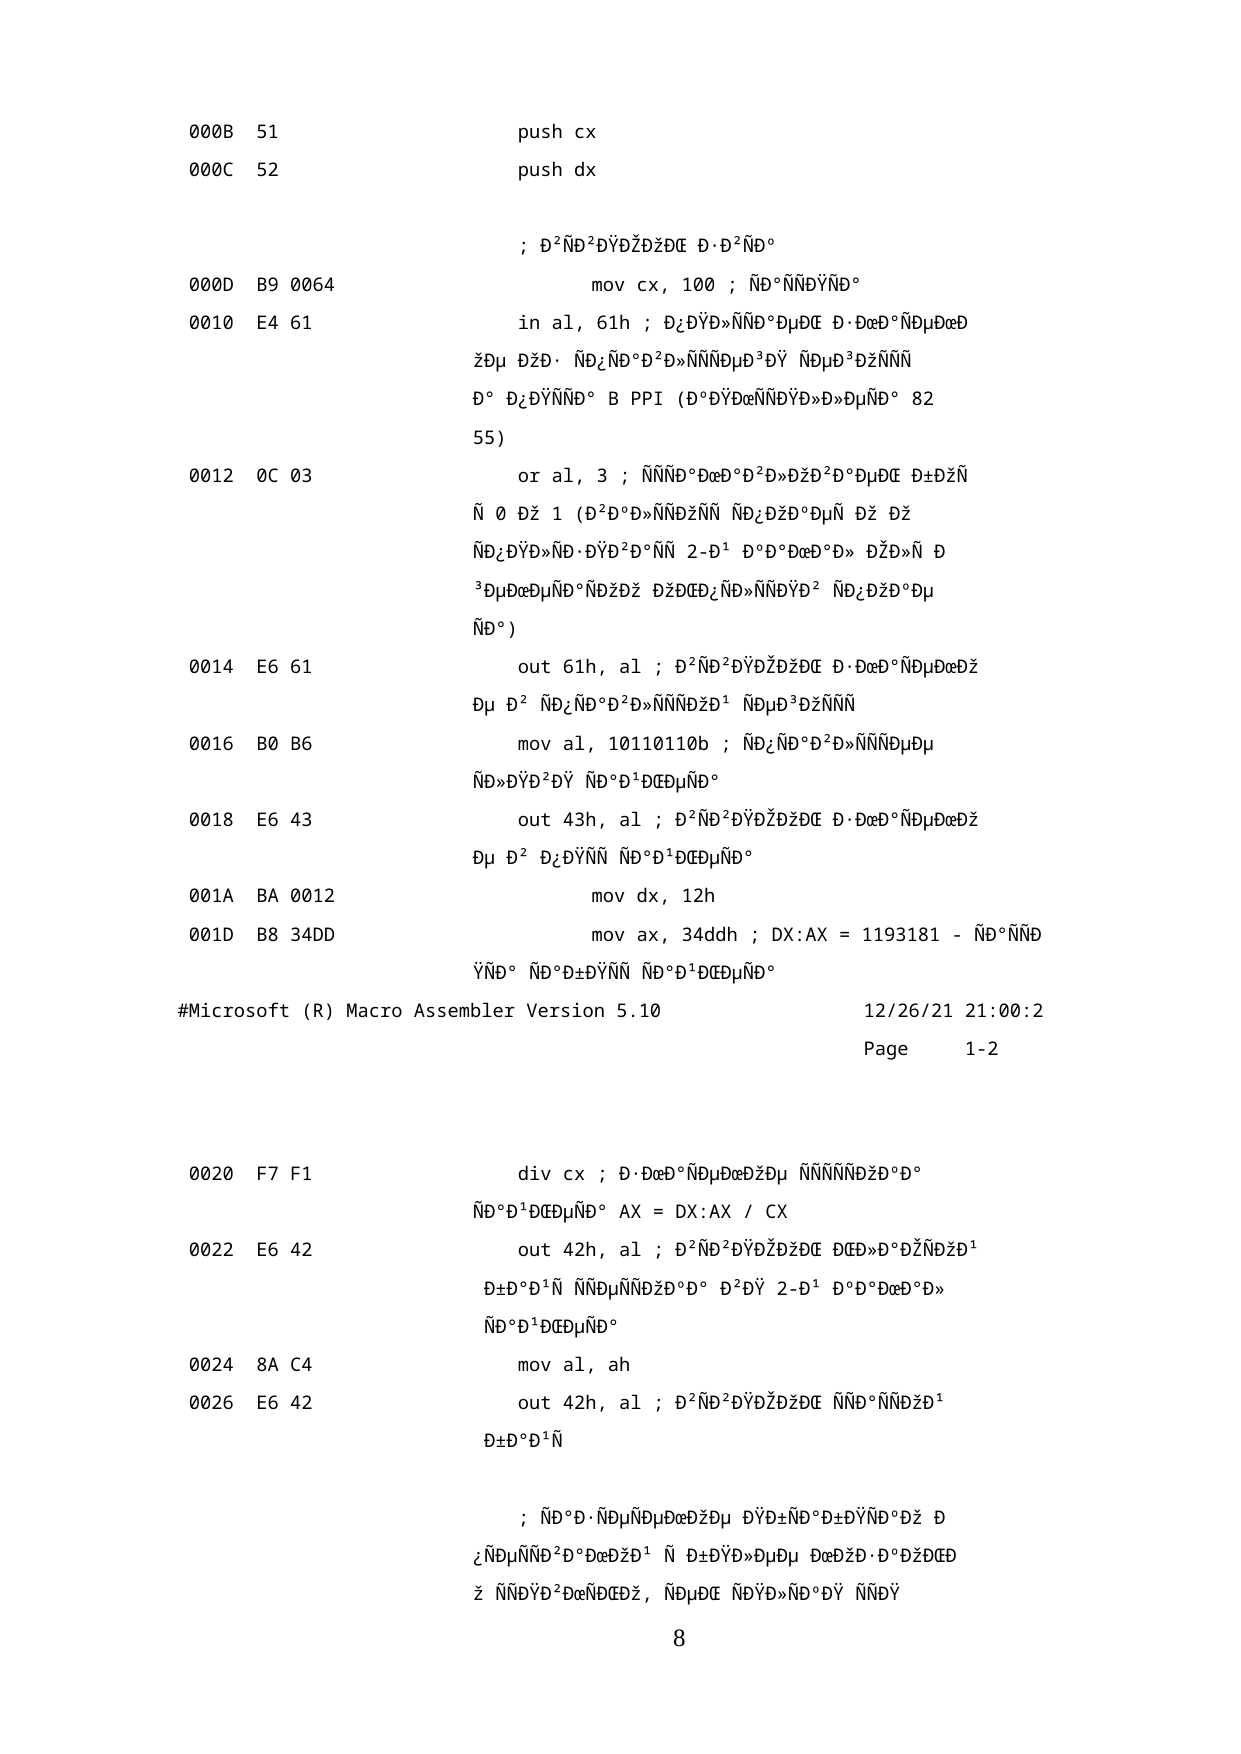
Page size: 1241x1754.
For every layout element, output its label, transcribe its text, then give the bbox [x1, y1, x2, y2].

text 000C 52 push dx [177, 156, 1181, 182]
text 55) [177, 424, 1181, 449]
text ž ÑÑÐŸÐ²ÐœÑÐŒÐž, ÑÐµÐŒ ÑÐŸÐ»ÑÐºÐŸ ÑÑÐŸ [177, 1581, 1181, 1606]
text 0018 E6 43 out 43h, al ; Ð²ÑÐ²ÐŸÐŽÐžÐŒ Ð·ÐœÐ°ÑÐµÐœÐž [177, 806, 1181, 832]
text Ð±Ð°Ð¹Ñ [177, 1428, 1181, 1453]
text #Microsoft (R) Macro Assembler Version 5.10 12/26/21 21:00:2 [177, 997, 1181, 1023]
text 0016 B0 B6 mov al, 10110110b ; ÑÐ¿ÑÐ°Ð²Ð»ÑÑÑÐµÐµ [177, 730, 1181, 755]
text 000B 51 push cx [177, 118, 1181, 144]
text 0020 F7 F1 div cx ; Ð·ÐœÐ°ÑÐµÐœÐžÐµ ÑÑÑÑÑÐžÐºÐ° [177, 1160, 1181, 1186]
text ŸÑÐ° ÑÐ°Ð±ÐŸÑÑ ÑÐ°Ð¹ÐŒÐµÑÐ° [177, 959, 1181, 985]
text 0022 E6 42 out 42h, al ; Ð²ÑÐ²ÐŸÐŽÐžÐŒ ÐŒÐ»Ð°ÐŽÑÐžÐ¹ [177, 1237, 1181, 1262]
text 0024 8A C4 mov al, ah [177, 1351, 1181, 1377]
text ¿ÑÐµÑÑÐ²Ð°ÐœÐžÐ¹ Ñ Ð±ÐŸÐ»ÐµÐµ ÐœÐžÐ·ÐºÐžÐŒÐ [177, 1542, 1181, 1568]
text 001D B8 34DD mov ax, 34ddh ; DX:AX = 1193181 - ÑÐ°ÑÑÐ [177, 921, 1181, 946]
text ÑÐ°Ð¹ÐŒÐµÑÐ° AX = DX:AX / CX [177, 1198, 1181, 1224]
text ; ÑÐ°Ð·ÑÐµÑÐµÐœÐžÐµ ÐŸÐ±ÑÐ°Ð±ÐŸÑÐºÐž Ð [177, 1504, 1181, 1530]
text Ðµ Ð² Ð¿ÐŸÑÑ ÑÐ°Ð¹ÐŒÐµÑÐ° [177, 844, 1181, 870]
text ÑÐ»ÐŸÐ²ÐŸ ÑÐ°Ð¹ÐŒÐµÑÐ° [177, 768, 1181, 793]
text ÑÐ°) [177, 615, 1181, 641]
text 0014 E6 61 out 61h, al ; Ð²ÑÐ²ÐŸÐŽÐžÐŒ Ð·ÐœÐ°ÑÐµÐœÐž [177, 653, 1181, 679]
text Ð° Ð¿ÐŸÑÑÐ° B PPI (ÐºÐŸÐœÑÑÐŸÐ»Ð»ÐµÑÐ° 82 [177, 386, 1181, 411]
text 0026 E6 42 out 42h, al ; Ð²ÑÐ²ÐŸÐŽÐžÐŒ ÑÑÐ°ÑÑÐžÐ¹ [177, 1389, 1181, 1415]
text Ñ 0 Ðž 1 (Ð²ÐºÐ»ÑÑÐžÑÑ ÑÐ¿ÐžÐºÐµÑ Ðž Ðž [177, 500, 1181, 526]
text Page 1-2 [177, 1036, 1181, 1061]
text ³ÐµÐœÐµÑÐ°ÑÐžÐž ÐžÐŒÐ¿ÑÐ»ÑÑÐŸÐ² ÑÐ¿ÐžÐºÐµ [177, 577, 1181, 602]
text ÑÐ¿ÐŸÐ»ÑÐ·ÐŸÐ²Ð°ÑÑ 2-Ð¹ ÐºÐ°ÐœÐ°Ð» ÐŽÐ»Ñ Ð [177, 539, 1181, 564]
text 001A BA 0012 mov dx, 12h [177, 883, 1181, 908]
text ÑÐ°Ð¹ÐŒÐµÑÐ° [177, 1313, 1181, 1338]
text Ð±Ð°Ð¹Ñ ÑÑÐµÑÑÐžÐºÐ° Ð²ÐŸ 2-Ð¹ ÐºÐ°ÐœÐ°Ð» [177, 1275, 1181, 1300]
text ; Ð²ÑÐ²ÐŸÐŽÐžÐŒ Ð·Ð²ÑÐº [177, 233, 1181, 258]
text 0010 E4 61 in al, 61h ; Ð¿ÐŸÐ»ÑÑÐ°ÐµÐŒ Ð·ÐœÐ°ÑÐµÐœÐ [177, 309, 1181, 335]
text Ðµ Ð² ÑÐ¿ÑÐ°Ð²Ð»ÑÑÑÐžÐ¹ ÑÐµÐ³ÐžÑÑÑ [177, 692, 1181, 717]
text žÐµ ÐžÐ· ÑÐ¿ÑÐ°Ð²Ð»ÑÑÑÐµÐ³ÐŸ ÑÐµÐ³ÐžÑÑÑ [177, 347, 1181, 373]
text 0012 0C 03 or al, 3 ; ÑÑÑÐ°ÐœÐ°Ð²Ð»ÐžÐ²Ð°ÐµÐŒ Ð±ÐžÑ [177, 462, 1181, 488]
text 000D B9 0064 mov cx, 100 ; ÑÐ°ÑÑÐŸÑÐ° [177, 271, 1181, 297]
